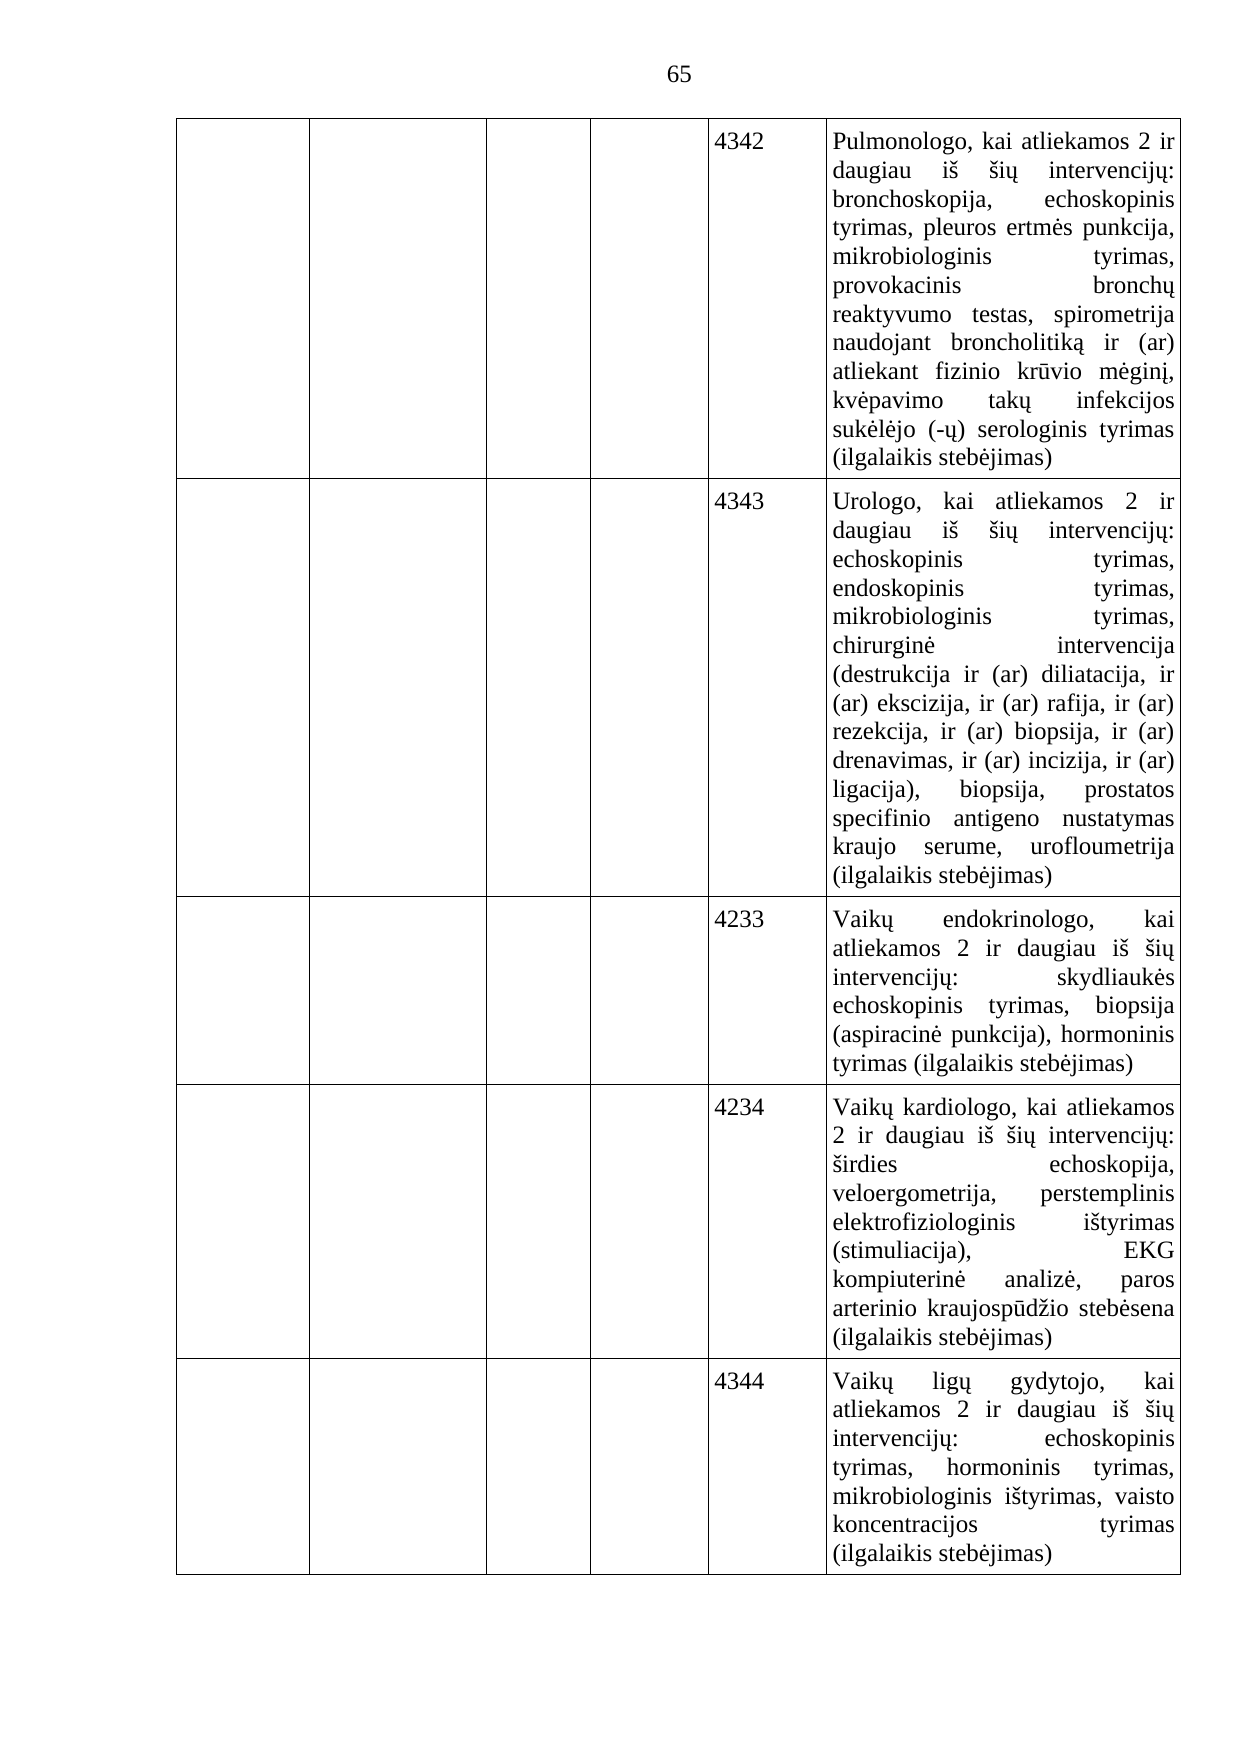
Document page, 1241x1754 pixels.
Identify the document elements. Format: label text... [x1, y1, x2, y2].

table_cell [591, 897, 708, 1084]
table_cell [487, 897, 590, 1084]
table_cell 4343 [709, 479, 826, 896]
table_cell [177, 1359, 309, 1574]
table_cell 4344 [709, 1359, 826, 1574]
table_cell Urologo, kai atliekamos 2 ir daugiau iš šių intervencijų: echoskopinis tyrimas, endoskopinis tyrimas, mikrobiologinis tyrimas, chirurginė intervencija (destrukcija ir (ar) diliatacija, ir (ar) ekscizija, ir (ar) rafija, ir (ar) rezekcija, ir (ar) biopsija, ir (ar) drenavimas, ir (ar) incizija, ir (ar) ligacija), biopsija, prostatos specifinio antigeno nustatymas kraujo serume, urofloumetrija (ilgalaikis stebėjimas) [827, 479, 1180, 896]
table_cell Vaikų kardiologo, kai atliekamos 2 ir daugiau iš šių intervencijų: širdies echoskopija, veloergometrija, perstemplinis elektrofiziologinis ištyrimas (stimuliacija), EKG kompiuterinė analizė, paros arterinio kraujospūdžio stebėsena (ilgalaikis stebėjimas) [827, 1085, 1180, 1358]
table_cell [591, 119, 708, 478]
table_cell [310, 1359, 486, 1574]
table_cell [177, 1085, 309, 1358]
table_cell [487, 479, 590, 896]
table_cell 4234 [709, 1085, 826, 1358]
table_cell [310, 897, 486, 1084]
table_cell Vaikų endokrinologo, kai atliekamos 2 ir daugiau iš šių intervencijų: skydliaukės echoskopinis tyrimas, biopsija (aspiracinė punkcija), hormoninis tyrimas (ilgalaikis stebėjimas) [827, 897, 1180, 1084]
table_cell [487, 1085, 590, 1358]
table_cell [591, 1085, 708, 1358]
table_cell [177, 119, 309, 478]
table_cell Pulmonologo, kai atliekamos 2 ir daugiau iš šių intervencijų: bronchoskopija, echoskopinis tyrimas, pleuros ertmės punkcija, mikrobiologinis tyrimas, provokacinis bronchų reaktyvumo testas, spirometrija naudojant broncholitiką ir (ar) atliekant fizinio krūvio mėginį, kvėpavimo takų infekcijos sukėlėjo (-ų) serologinis tyrimas (ilgalaikis stebėjimas) [827, 119, 1180, 478]
table_cell [177, 897, 309, 1084]
table_cell [487, 119, 590, 478]
table_cell [310, 119, 486, 478]
table_cell [591, 1359, 708, 1574]
table_cell [487, 1359, 590, 1574]
table_cell Vaikų ligų gydytojo, kai atliekamos 2 ir daugiau iš šių intervencijų: echoskopinis tyrimas, hormoninis tyrimas, mikrobiologinis ištyrimas, vaisto koncentracijos tyrimas (ilgalaikis stebėjimas) [827, 1359, 1180, 1574]
table_cell [310, 479, 486, 896]
table_cell 4342 [709, 119, 826, 478]
table_cell 4233 [709, 897, 826, 1084]
table_cell [177, 479, 309, 896]
table_cell [310, 1085, 486, 1358]
table_cell [591, 479, 708, 896]
